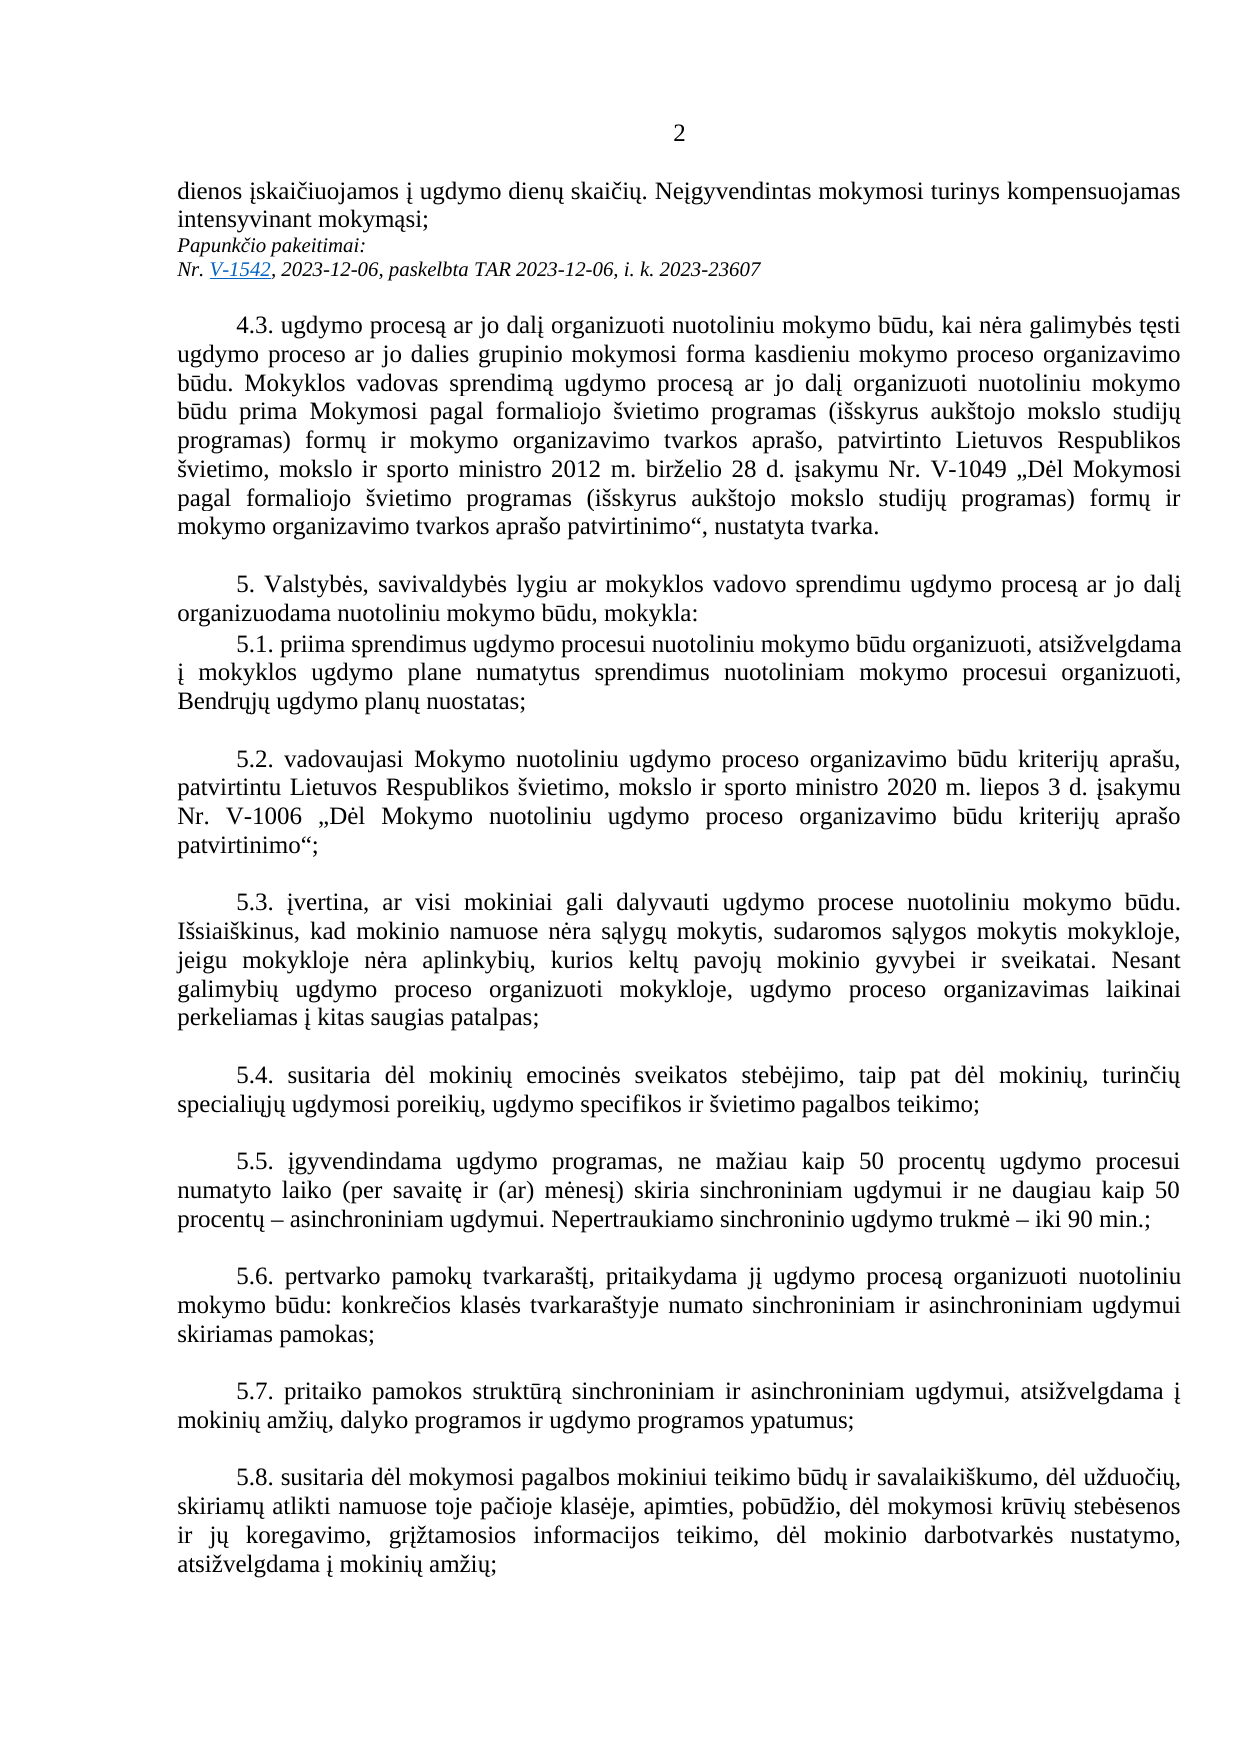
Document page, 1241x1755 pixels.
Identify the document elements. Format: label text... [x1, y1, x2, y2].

text 5.2. vadovaujasi Mokymo nuotoliniu ugdymo proceso organizavimo būdu kriterijų aprašu, patvirtintu Lietuvos Respublikos švietimo, mokslo ir sporto ministro 2020 m. liepos 3 d. įsakymu Nr. V-1006 „Dėl Mokymo nuotoliniu ugdymo proceso organizavimo būdu kriterijų aprašo patvirtinimo“; [177, 744, 1182, 859]
text 5.1. priima sprendimus ugdymo procesui nuotoliniu mokymo būdu organizuoti, atsižvelgdama į mokyklos ugdymo plane numatytus sprendimus nuotoliniam mokymo procesui organizuoti, Bendrųjų ugdymo planų nuostatas; [177, 629, 1182, 715]
text 5.5. įgyvendindama ugdymo programas, ne mažiau kaip 50 procentų ugdymo procesui numatyto laiko (per savaitę ir (ar) mėnesį) skiria sinchroniniam ugdymui ir ne daugiau kaip 50 procentų – asinchroniniam ugdymui. Nepertraukiamo sinchroninio ugdymo trukmė – iki 90 min.; [177, 1146, 1182, 1232]
text 4.3. ugdymo procesą ar jo dalį organizuoti nuotoliniu mokymo būdu, kai nėra galimybės tęsti ugdymo proceso ar jo dalies grupinio mokymosi forma kasdieniu mokymo proceso organizavimo būdu. Mokyklos vadovas sprendimą ugdymo procesą ar jo dalį organizuoti nuotoliniu mokymo būdu prima Mokymosi pagal formaliojo švietimo programas (išskyrus aukštojo mokslo studijų programas) formų ir mokymo organizavimo tvarkos aprašo, patvirtinto Lietuvos Respublikos švietimo, mokslo ir sporto ministro 2012 m. birželio 28 d. įsakymu Nr. V-1049 „Dėl Mokymosi pagal formaliojo švietimo programas (išskyrus aukštojo mokslo studijų programas) formų ir mokymo organizavimo tvarkos aprašo patvirtinimo“, nustatyta tvarka. [177, 310, 1182, 540]
text 5. Valstybės, savivaldybės lygiu ar mokyklos vadovo sprendimu ugdymo procesą ar jo dalį organizuodama nuotoliniu mokymo būdu, mokykla: [177, 569, 1182, 626]
text 5.3. įvertina, ar visi mokiniai gali dalyvauti ugdymo procese nuotoliniu mokymo būdu. Išsiaiškinus, kad mokinio namuose nėra sąlygų mokytis, sudaromos sąlygos mokytis mokykloje, jeigu mokykloje nėra aplinkybių, kurios keltų pavojų mokinio gyvybei ir sveikatai. Nesant galimybių ugdymo proceso organizuoti mokykloje, ugdymo proceso organizavimas laikinai perkeliamas į kitas saugias patalpas; [177, 887, 1182, 1031]
text 5.4. susitaria dėl mokinių emocinės sveikatos stebėjimo, taip pat dėl mokinių, turinčių specialiųjų ugdymosi poreikių, ugdymo specifikos ir švietimo pagalbos teikimo; [177, 1060, 1182, 1117]
text Papunkčio pakeitimai: [177, 233, 1182, 257]
text 5.6. pertvarko pamokų tvarkaraštį, pritaikydama jį ugdymo procesą organizuoti nuotoliniu mokymo būdu: konkrečios klasės tvarkaraštyje numato sinchroniniam ir asinchroniniam ugdymui skiriamas pamokas; [177, 1261, 1182, 1347]
text dienos įskaičiuojamos į ugdymo dienų skaičių. Neįgyvendintas mokymosi turinys kompensuojamas intensyvinant mokymąsi; [177, 176, 1182, 233]
text 5.7. pritaiko pamokos struktūrą sinchroniniam ir asinchroniniam ugdymui, atsižvelgdama į mokinių amžių, dalyko programos ir ugdymo programos ypatumus; [177, 1376, 1182, 1434]
text 5.8. susitaria dėl mokymosi pagalbos mokiniui teikimo būdų ir savalaikiškumo, dėl užduočių, skiriamų atlikti namuose toje pačioje klasėje, apimties, pobūdžio, dėl mokymosi krūvių stebėsenos ir jų koregavimo, grįžtamosios informacijos teikimo, dėl mokinio darbotvarkės nustatymo, atsižvelgdama į mokinių amžių; [177, 1462, 1182, 1577]
text Nr. V-1542, 2023-12-06, paskelbta TAR 2023-12-06, i. k. 2023-23607 [177, 257, 1182, 281]
